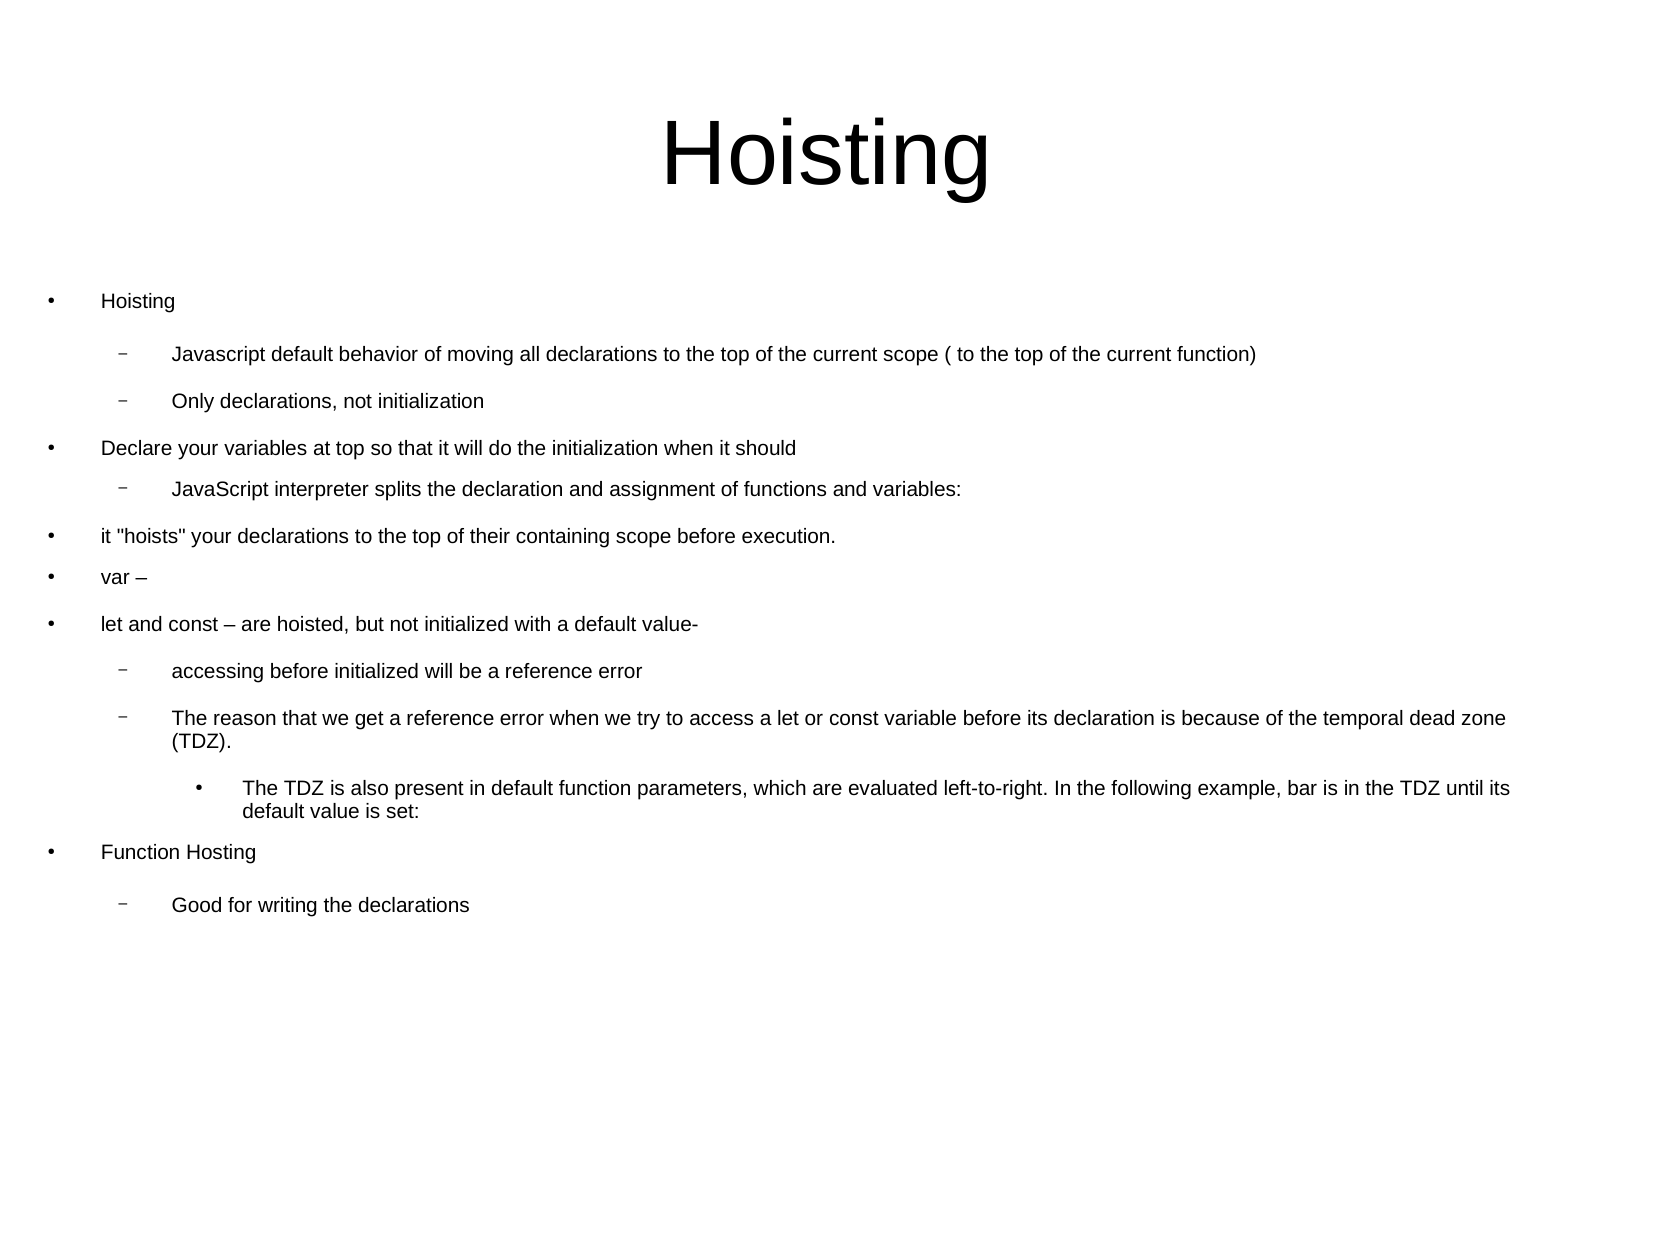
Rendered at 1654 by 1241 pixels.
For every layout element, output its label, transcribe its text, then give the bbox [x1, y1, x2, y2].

title Hoisting [82, 49, 1571, 257]
list Hoisting Javascript default behavior of moving all declarations to the top of the current scope ( to the top of the current function) Only declarations, not initialization Declare your variables at top so that it will do the initialization when it should JavaScript interpreter splits the declaration and assignment of functions and variables: it "hoists" your declarations to the top of their containing scope before execution. var – let and const – are hoisted, but not initialized with a default value- accessing before initialized will be a reference error The reason that we get a reference error when we try to access a let or const variable before its declaration is because of the temporal dead zone (TDZ). The TDZ is also present in default function parameters, which are evaluated left-to-right. In the following example, bar is in the TDZ until its default value is set: Function Hosting Good for writing the declarations [30, 290, 1571, 1201]
